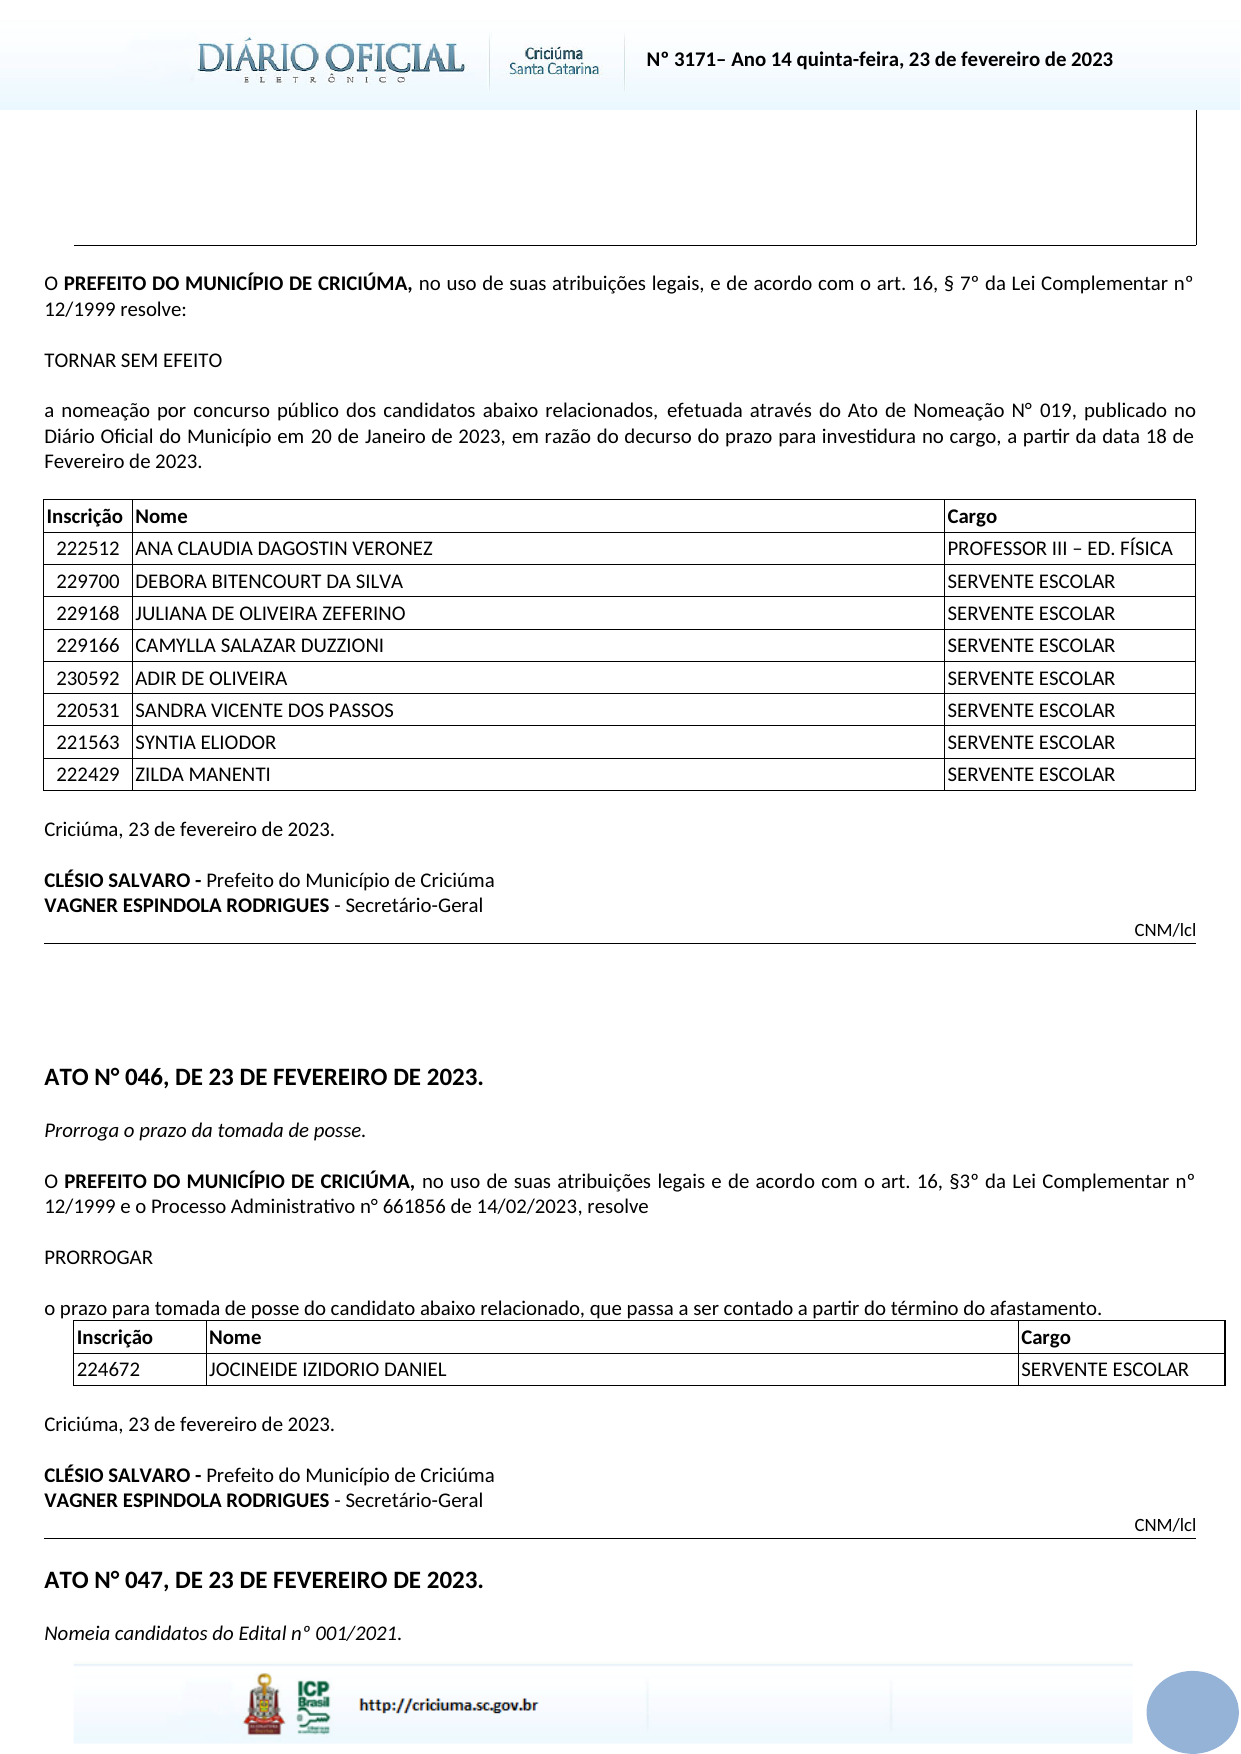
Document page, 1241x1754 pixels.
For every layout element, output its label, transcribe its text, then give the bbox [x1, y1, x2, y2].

text O PREFEITO DO MUNICÍPIO DE CRICIÚMA, no uso de suas atribuições legais e de acordo com o art. 16, §3º da Lei Complementar nº 12/1999 e o Processo Administrativo n° 661856 de 14/02/2023, resolve [44, 1168, 1196, 1219]
table_cell ZILDA MANENTI [133, 759, 944, 790]
text ATO N° 046, DE 23 DE FEVEREIRO DE 2023. [44, 1061, 1196, 1092]
table_cell JOCINEIDE IZIDORIO DANIEL [207, 1354, 1018, 1385]
table_cell ANA CLAUDIA DAGOSTIN VERONEZ [133, 533, 944, 564]
table_cell DEBORA BITENCOURT DA SILVA [133, 565, 944, 596]
text VAGNER ESPINDOLA RODRIGUES - Secretário-Geral [44, 893, 1240, 918]
text a nomeação por concurso público dos candidatos abaixo relacionados, efetuada através do Ato de Nomeação N° 019, publicado no Diário Oficial do Município em 20 de Janeiro de 2023, em razão do decurso do prazo para investidura no cargo, a partir da data 18 de Fevereiro de 2023. [44, 398, 1196, 474]
table_cell 229166 [44, 630, 132, 661]
table_header Inscrição [44, 500, 132, 532]
table_cell 220531 [44, 694, 132, 725]
table_cell ADIR DE OLIVEIRA [133, 662, 944, 693]
table_cell SERVENTE ESCOLAR [945, 694, 1195, 725]
text Nomeia candidatos do Edital nº 001/2021. [44, 1621, 1196, 1646]
text O PREFEITO DO MUNICÍPIO DE CRICIÚMA, no uso de suas atribuições legais, e de acordo com o art. 16, § 7º da Lei Complementar nº 12/1999 resolve: [44, 271, 1196, 321]
table_cell SERVENTE ESCOLAR [945, 597, 1195, 628]
table_cell PROFESSOR III – ED. FÍSICA [945, 533, 1195, 564]
table_cell CAMYLLA SALAZAR DUZZIONI [133, 630, 944, 661]
table_cell 222429 [44, 759, 132, 790]
table_cell 222512 [44, 533, 132, 564]
text TORNAR SEM EFEITO [44, 347, 1196, 372]
table_header Inscrição [74, 1321, 206, 1353]
text CLÉSIO SALVARO - Prefeito do Município de Criciúma [44, 1462, 1240, 1488]
text Prorroga o prazo da tomada de posse. [44, 1117, 1196, 1142]
text PRORROGAR [44, 1244, 1196, 1269]
text CLÉSIO SALVARO - Prefeito do Município de Criciúma [44, 867, 1240, 893]
table_cell SYNTIA ELIODOR [133, 726, 944, 758]
text CNM/lcl [44, 918, 1196, 943]
table_cell 221563 [44, 726, 132, 758]
table_cell 229168 [44, 597, 132, 628]
table_cell 230592 [44, 662, 132, 693]
text o prazo para tomada de posse do candidato abaixo relacionado, que passa a ser contado a partir do término do afastamento. [44, 1295, 1196, 1320]
table_cell SERVENTE ESCOLAR [945, 759, 1195, 790]
table_header Nome [133, 500, 944, 532]
text Criciúma, 23 de fevereiro de 2023. [44, 1411, 1196, 1437]
text Criciúma, 23 de fevereiro de 2023. [44, 816, 1171, 842]
table_cell 229700 [44, 565, 132, 596]
table_cell SERVENTE ESCOLAR [945, 565, 1195, 596]
text CNM/lcl [44, 1513, 1196, 1538]
table_header Cargo [1019, 1321, 1224, 1353]
table_cell SANDRA VICENTE DOS PASSOS [133, 694, 944, 725]
table_header Nome [207, 1321, 1018, 1353]
text VAGNER ESPINDOLA RODRIGUES - Secretário-Geral [44, 1488, 1240, 1513]
table_cell SERVENTE ESCOLAR [945, 726, 1195, 758]
table_cell SERVENTE ESCOLAR [1019, 1354, 1224, 1385]
table_cell 224672 [74, 1354, 206, 1385]
table_cell SERVENTE ESCOLAR [945, 662, 1195, 693]
table_cell SERVENTE ESCOLAR [945, 630, 1195, 661]
table_header Cargo [945, 500, 1195, 532]
table_cell JULIANA DE OLIVEIRA ZEFERINO [133, 597, 944, 628]
text ATO N° 047, DE 23 DE FEVEREIRO DE 2023. [44, 1564, 1181, 1595]
